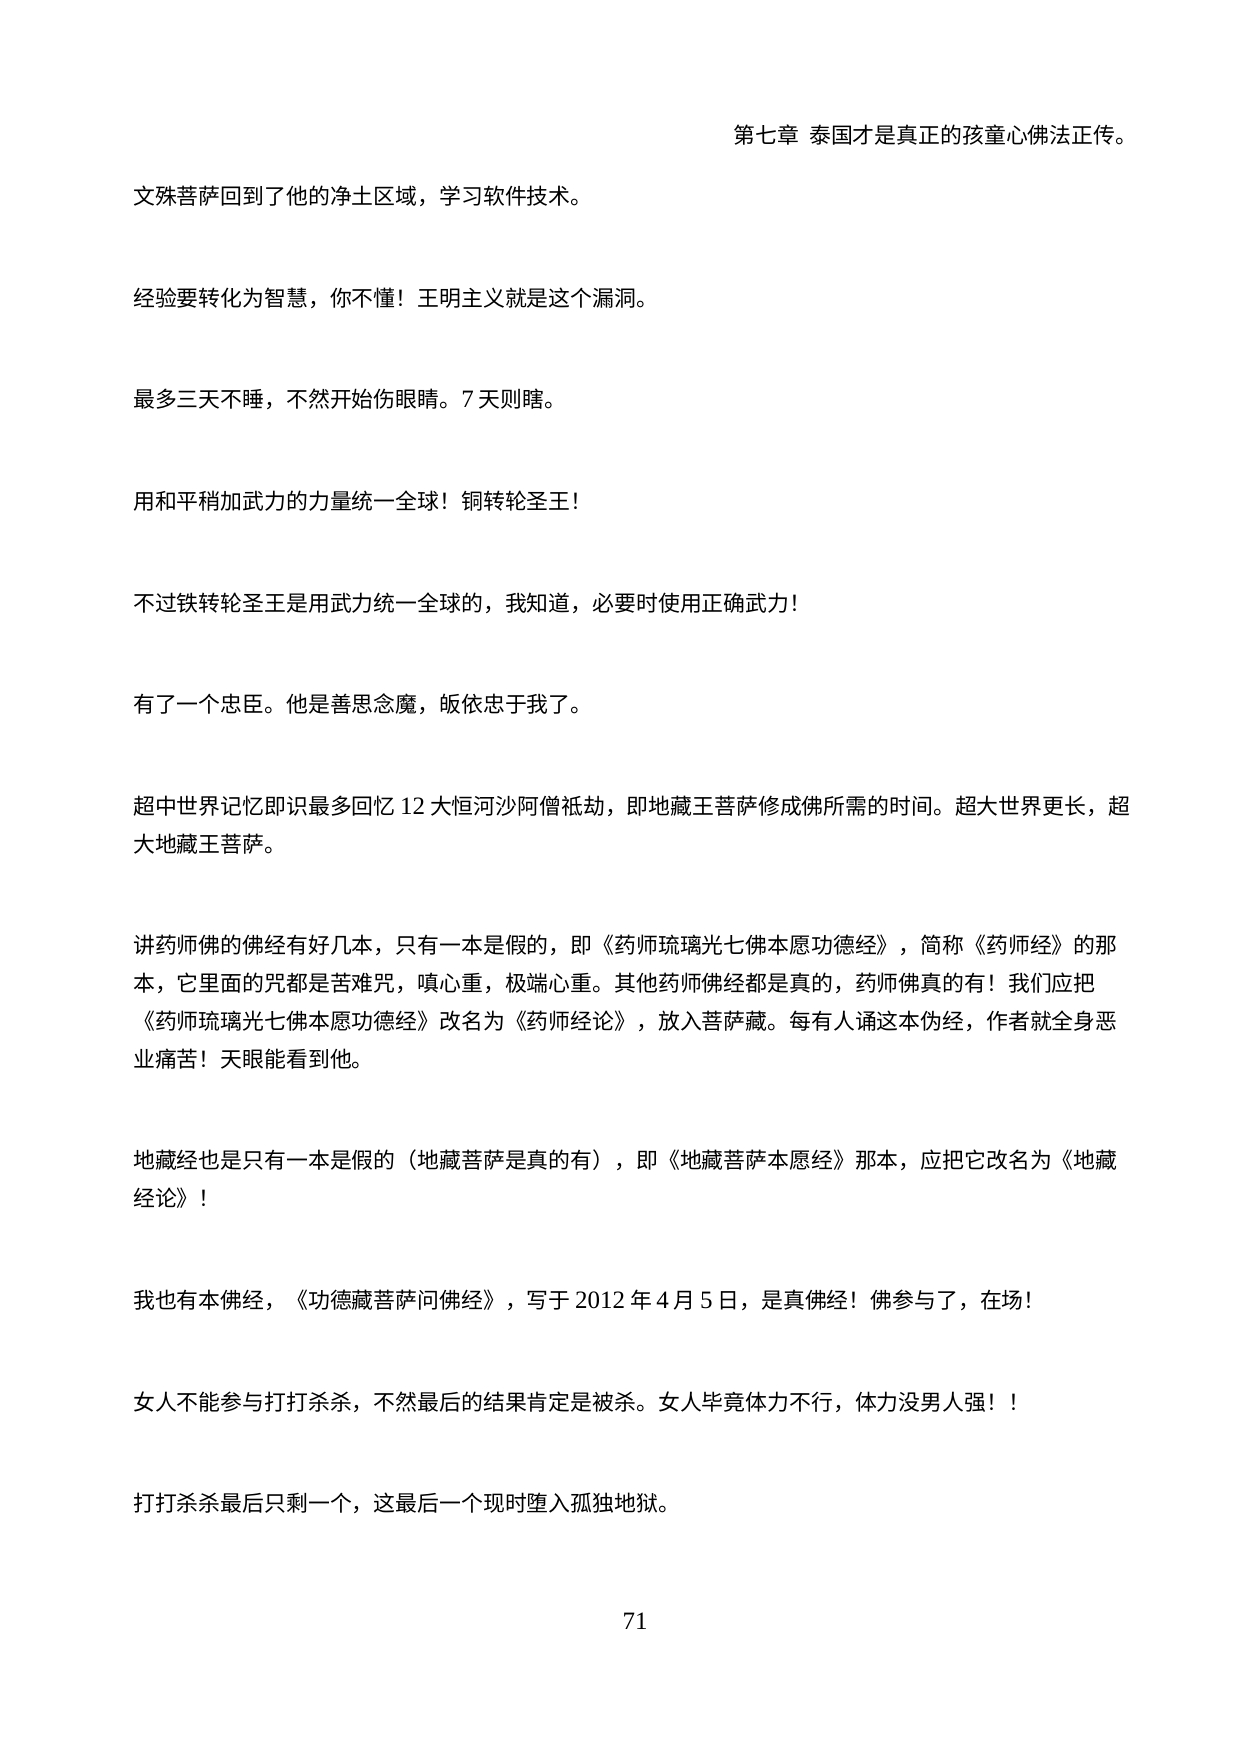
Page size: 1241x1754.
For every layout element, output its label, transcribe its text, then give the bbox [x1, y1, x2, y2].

text 超中世界记忆即识最多回忆12大恒河沙阿僧祗劫，即地藏王菩萨修成佛所需的时间。超大世界更长，超大地藏王菩萨。 [133, 789, 1137, 858]
text 经验要转化为智慧，你不懂！王明主义就是这个漏洞。 [133, 281, 1137, 312]
text 打打杀杀最后只剩一个，这最后一个现时堕入孤独地狱。 [133, 1486, 1137, 1518]
text 地藏经也是只有一本是假的（地藏菩萨是真的有），即《地藏菩萨本愿经》那本，应把它改名为《地藏经论》！ [133, 1143, 1137, 1213]
text 最多三天不睡，不然开始伤眼睛。7天则瞎。 [133, 382, 1137, 414]
text 有了一个忠臣。他是善思念魔，皈依忠于我了。 [133, 687, 1137, 719]
text 女人不能参与打打杀杀，不然最后的结果肯定是被杀。女人毕竟体力不行，体力没男人强！！ [133, 1384, 1137, 1416]
text 文殊菩萨回到了他的净土区域，学习软件技术。 [133, 179, 1137, 211]
text 不过铁转轮圣王是用武力统一全球的，我知道，必要时使用正确武力！ [133, 586, 1137, 617]
text 讲药师佛的佛经有好几本，只有一本是假的，即《药师琉璃光七佛本愿功德经》，简称《药师经》的那本，它里面的咒都是苦难咒，嗔心重，极端心重。其他药师佛经都是真的，药师佛真的有！我们应把《药师琉璃光七佛本愿功德经》改名为《药师经论》，放入菩萨藏。每有人诵这本伪经，作者就全身恶业痛苦！天眼能看到他。 [133, 928, 1137, 1073]
text 用和平稍加武力的力量统一全球！铜转轮圣王！ [133, 484, 1137, 516]
text 我也有本佛经，《功德藏菩萨问佛经》，写于2012年4月5日，是真佛经！佛参与了，在场！ [133, 1283, 1137, 1314]
